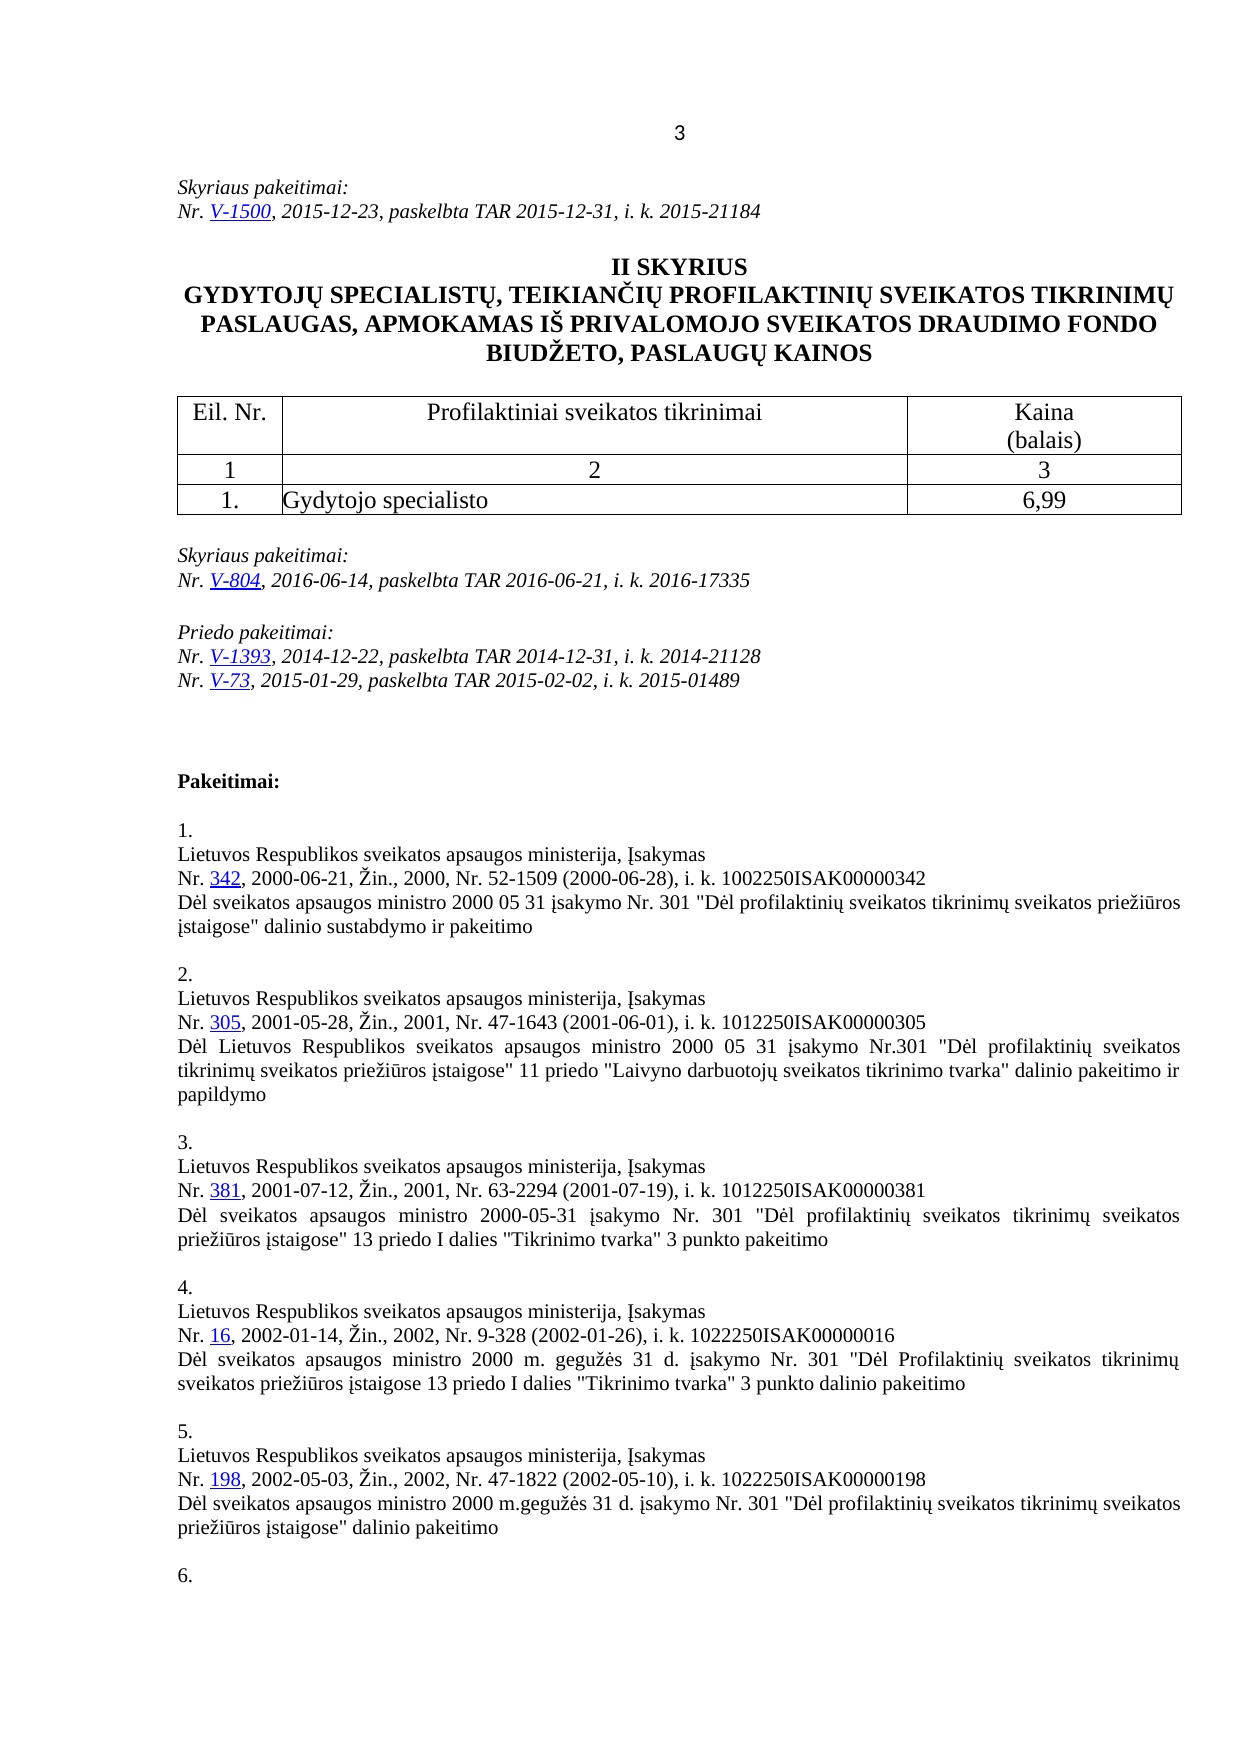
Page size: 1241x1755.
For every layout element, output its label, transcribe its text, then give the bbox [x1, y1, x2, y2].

table_cell 3 [908, 455, 1181, 484]
text Dėl sveikatos apsaugos ministro 2000 m.gegužės 31 d. įsakymo Nr. 301 "Dėl profilaktinių sveikatos tikrinimų sveikatos priežiūros įstaigose" dalinio pakeitimo [177, 1491, 1181, 1539]
text Nr. V-1393, 2014-12-22, paskelbta TAR 2014-12-31, i. k. 2014-21128 [177, 644, 1181, 668]
text Nr. V-804, 2016-06-14, paskelbta TAR 2016-06-21, i. k. 2016-17335 [177, 567, 1181, 592]
text Lietuvos Respublikos sveikatos apsaugos ministerija, Įsakymas [177, 1299, 1181, 1323]
text 4. [177, 1275, 1181, 1299]
text Pakeitimai: [177, 769, 1181, 793]
text Dėl sveikatos apsaugos ministro 2000 05 31 įsakymo Nr. 301 "Dėl profilaktinių sveikatos tikrinimų sveikatos priežiūros įstaigose" dalinio sustabdymo ir pakeitimo [177, 890, 1181, 938]
text Dėl Lietuvos Respublikos sveikatos apsaugos ministro 2000 05 31 įsakymo Nr.301 "Dėl profilaktinių sveikatos tikrinimų sveikatos priežiūros įstaigose" 11 priedo "Laivyno darbuotojų sveikatos tikrinimo tvarka" dalinio pakeitimo ir papildymo [177, 1034, 1181, 1106]
text Nr. 305, 2001-05-28, Žin., 2001, Nr. 47-1643 (2001-06-01), i. k. 1012250ISAK00000305 [177, 1010, 1181, 1034]
table_cell Gydytojo specialisto [283, 485, 907, 514]
text Dėl sveikatos apsaugos ministro 2000-05-31 įsakymo Nr. 301 "Dėl profilaktinių sveikatos tikrinimų sveikatos priežiūros įstaigose" 13 priedo I dalies "Tikrinimo tvarka" 3 punkto pakeitimo [177, 1202, 1181, 1251]
text Nr. 381, 2001-07-12, Žin., 2001, Nr. 63-2294 (2001-07-19), i. k. 1012250ISAK00000381 [177, 1178, 1181, 1202]
text Lietuvos Respublikos sveikatos apsaugos ministerija, Įsakymas [177, 1443, 1181, 1467]
text GYDYTOJŲ SPECIALISTŲ, TEIKIANČIŲ PROFILAKTINIŲ SVEIKATOS TIKRINIMŲ PASLAUGAS, APMOKAMAS IŠ PRIVALOMOJO SVEIKATOS DRAUDIMO FONDO BIUDŽETO, PASLAUGŲ KAINOS [177, 281, 1181, 367]
text Lietuvos Respublikos sveikatos apsaugos ministerija, Įsakymas [177, 1154, 1181, 1178]
text Dėl sveikatos apsaugos ministro 2000 m. gegužės 31 d. įsakymo Nr. 301 "Dėl Profilaktinių sveikatos tikrinimų sveikatos priežiūros įstaigose 13 priedo I dalies "Tikrinimo tvarka" 3 punkto dalinio pakeitimo [177, 1347, 1181, 1395]
text Lietuvos Respublikos sveikatos apsaugos ministerija, Įsakymas [177, 986, 1181, 1010]
text 6. [177, 1563, 1181, 1587]
table_header Eil. Nr. [178, 397, 282, 454]
text 5. [177, 1419, 1181, 1443]
table_header Profilaktiniai sveikatos tikrinimai [283, 397, 907, 454]
text II SKYRIUS [177, 252, 1181, 281]
text Nr. 342, 2000-06-21, Žin., 2000, Nr. 52-1509 (2000-06-28), i. k. 1002250ISAK00000342 [177, 866, 1181, 890]
text 3. [177, 1130, 1181, 1154]
table_cell 2 [283, 455, 907, 484]
table_cell 1 [178, 455, 282, 484]
table_cell 6,99 [908, 485, 1181, 514]
text Nr. V-73, 2015-01-29, paskelbta TAR 2015-02-02, i. k. 2015-01489 [177, 668, 1181, 692]
text Nr. V-1500, 2015-12-23, paskelbta TAR 2015-12-31, i. k. 2015-21184 [177, 199, 1181, 223]
table_header Kaina (balais) [908, 397, 1181, 454]
text Lietuvos Respublikos sveikatos apsaugos ministerija, Įsakymas [177, 842, 1181, 866]
text Priedo pakeitimai: [177, 620, 1181, 644]
table_cell 1. [178, 485, 282, 514]
text Skyriaus pakeitimai: [177, 543, 1181, 567]
text 1. [177, 817, 1181, 842]
text Nr. 198, 2002-05-03, Žin., 2002, Nr. 47-1822 (2002-05-10), i. k. 1022250ISAK00000198 [177, 1467, 1181, 1491]
text Skyriaus pakeitimai: [177, 175, 1181, 199]
text Nr. 16, 2002-01-14, Žin., 2002, Nr. 9-328 (2002-01-26), i. k. 1022250ISAK00000016 [177, 1323, 1181, 1347]
text 2. [177, 962, 1181, 986]
